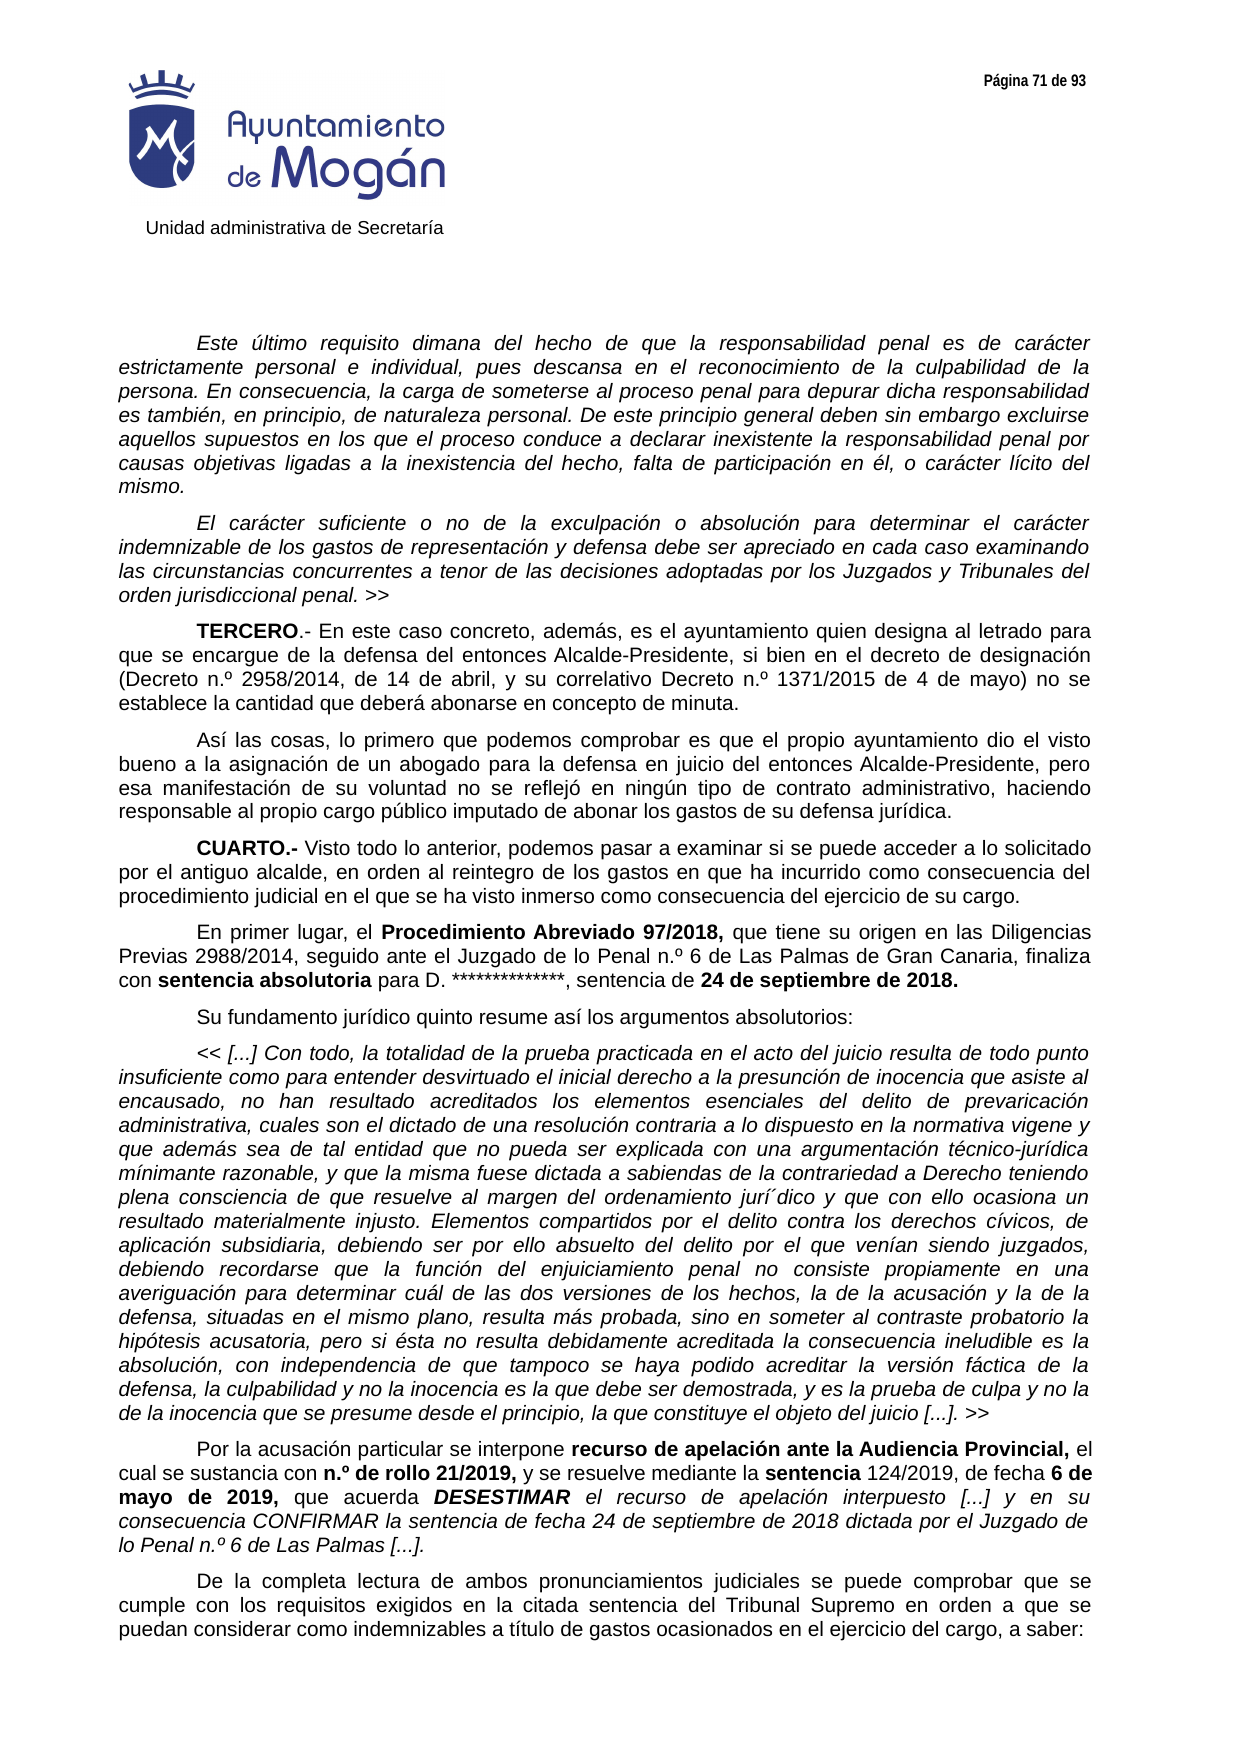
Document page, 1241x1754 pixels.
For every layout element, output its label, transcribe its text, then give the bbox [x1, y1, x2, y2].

text Así las cosas, lo primero que podemos comprobar es que el propio ayuntamiento dio el visto bueno a la asignación de un abogado para la defensa en juicio del entonces Alcalde-Presidente, pero esa manifestación de su voluntad no se reflejó en ningún tipo de contrato administrativo, haciendo responsable al propio cargo público imputado de abonar los gastos de su defensa jurídica. [118, 727, 1092, 823]
picture [128, 70, 445, 206]
text << [...] Con todo, la totalidad de la prueba practicada en el acto del juicio resulta de todo punto insuficiente como para entender desvirtuado el inicial derecho a la presunción de inocencia que asiste al encausado, no han resultado acreditados los elementos esenciales del delito de prevaricación administrativa, cuales son el dictado de una resolución contraria a lo dispuesto en la normativa vigene y que además sea de tal entidad que no pueda ser explicada con una argumentación técnico-jurídica mínimante razonable, y que la misma fuese dictada a sabiendas de la contrariedad a Derecho teniendo plena consciencia de que resuelve al margen del ordenamiento jurí´dico y que con ello ocasiona un resultado materialmente injusto. Elementos compartidos por el delito contra los derechos cívicos, de aplicación subsidiaria, debiendo ser por ello absuelto del delito por el que venían siendo juzgados, debiendo recordarse que la función del enjuiciamiento penal no consiste propiamente en una averiguación para determinar cuál de las dos versiones de los hechos, la de la acusación y la de la defensa, situadas en el mismo plano, resulta más probada, sino en someter al contraste probatorio la hipótesis acusatoria, pero si ésta no resulta debidamente acreditada la consecuencia ineludible es la absolución, con independencia de que tampoco se haya podido acreditar la versión fáctica de la defensa, la culpabilidad y no la inocencia es la que debe ser demostrada, y es la prueba de culpa y no la de la inocencia que se presume desde el principio, la que constituye el objeto del juicio [...]. >> [118, 1041, 1092, 1424]
text En primer lugar, el Procedimiento Abreviado 97/2018, que tiene su origen en las Diligencias Previas 2988/2014, seguido ante el Juzgado de lo Penal n.º 6 de Las Palmas de Gran Canaria, finaliza con sentencia absolutoria para D. **************, sentencia de 24 de septiembre de 2018. [118, 920, 1092, 992]
text El carácter suficiente o no de la exculpación o absolución para determinar el carácter indemnizable de los gastos de representación y defensa debe ser apreciado en cada caso examinando las circunstancias concurrentes a tenor de las decisiones adoptadas por los Juzgados y Tribunales del orden jurisdiccional penal. >> [118, 511, 1092, 607]
text Este último requisito dimana del hecho de que la responsabilidad penal es de carácter estrictamente personal e individual, pues descansa en el reconocimiento de la culpabilidad de la persona. En consecuencia, la carga de someterse al proceso penal para depurar dicha responsabilidad es también, en principio, de naturaleza personal. De este principio general deben sin embargo excluirse aquellos supuestos en los que el proceso conduce a declarar inexistente la responsabilidad penal por causas objetivas ligadas a la inexistencia del hecho, falta de participación en él, o carácter lícito del mismo. [118, 331, 1092, 498]
text TERCERO.- En este caso concreto, además, es el ayuntamiento quien designa al letrado para que se encargue de la defensa del entonces Alcalde-Presidente, si bien en el decreto de designación (Decreto n.º 2958/2014, de 14 de abril, y su correlativo Decreto n.º 1371/2015 de 4 de mayo) no se establece la cantidad que deberá abonarse en concepto de minuta. [118, 619, 1092, 715]
text CUARTO.- Visto todo lo anterior, podemos pasar a examinar si se puede acceder a lo solicitado por el antiguo alcalde, en orden al reintegro de los gastos en que ha incurrido como consecuencia del procedimiento judicial en el que se ha visto inmerso como consecuencia del ejercicio de su cargo. [118, 836, 1092, 908]
text Su fundamento jurídico quinto resume así los argumentos absolutorios: [118, 1004, 1092, 1028]
text Por la acusación particular se interpone recurso de apelación ante la Audiencia Provincial, el cual se sustancia con n.º de rollo 21/2019, y se resuelve mediante la sentencia 124/2019, de fecha 6 de mayo de 2019, que acuerda DESESTIMAR el recurso de apelación interpuesto [...] y en su consecuencia CONFIRMAR la sentencia de fecha 24 de septiembre de 2018 dictada por el Juzgado de lo Penal n.º 6 de Las Palmas [...]. [118, 1437, 1092, 1557]
text De la completa lectura de ambos pronunciamientos judiciales se puede comprobar que se cumple con los requisitos exigidos en la citada sentencia del Tribunal Supremo en orden a que se puedan considerar como indemnizables a título de gastos ocasionados en el ejercicio del cargo, a saber: [118, 1569, 1092, 1641]
